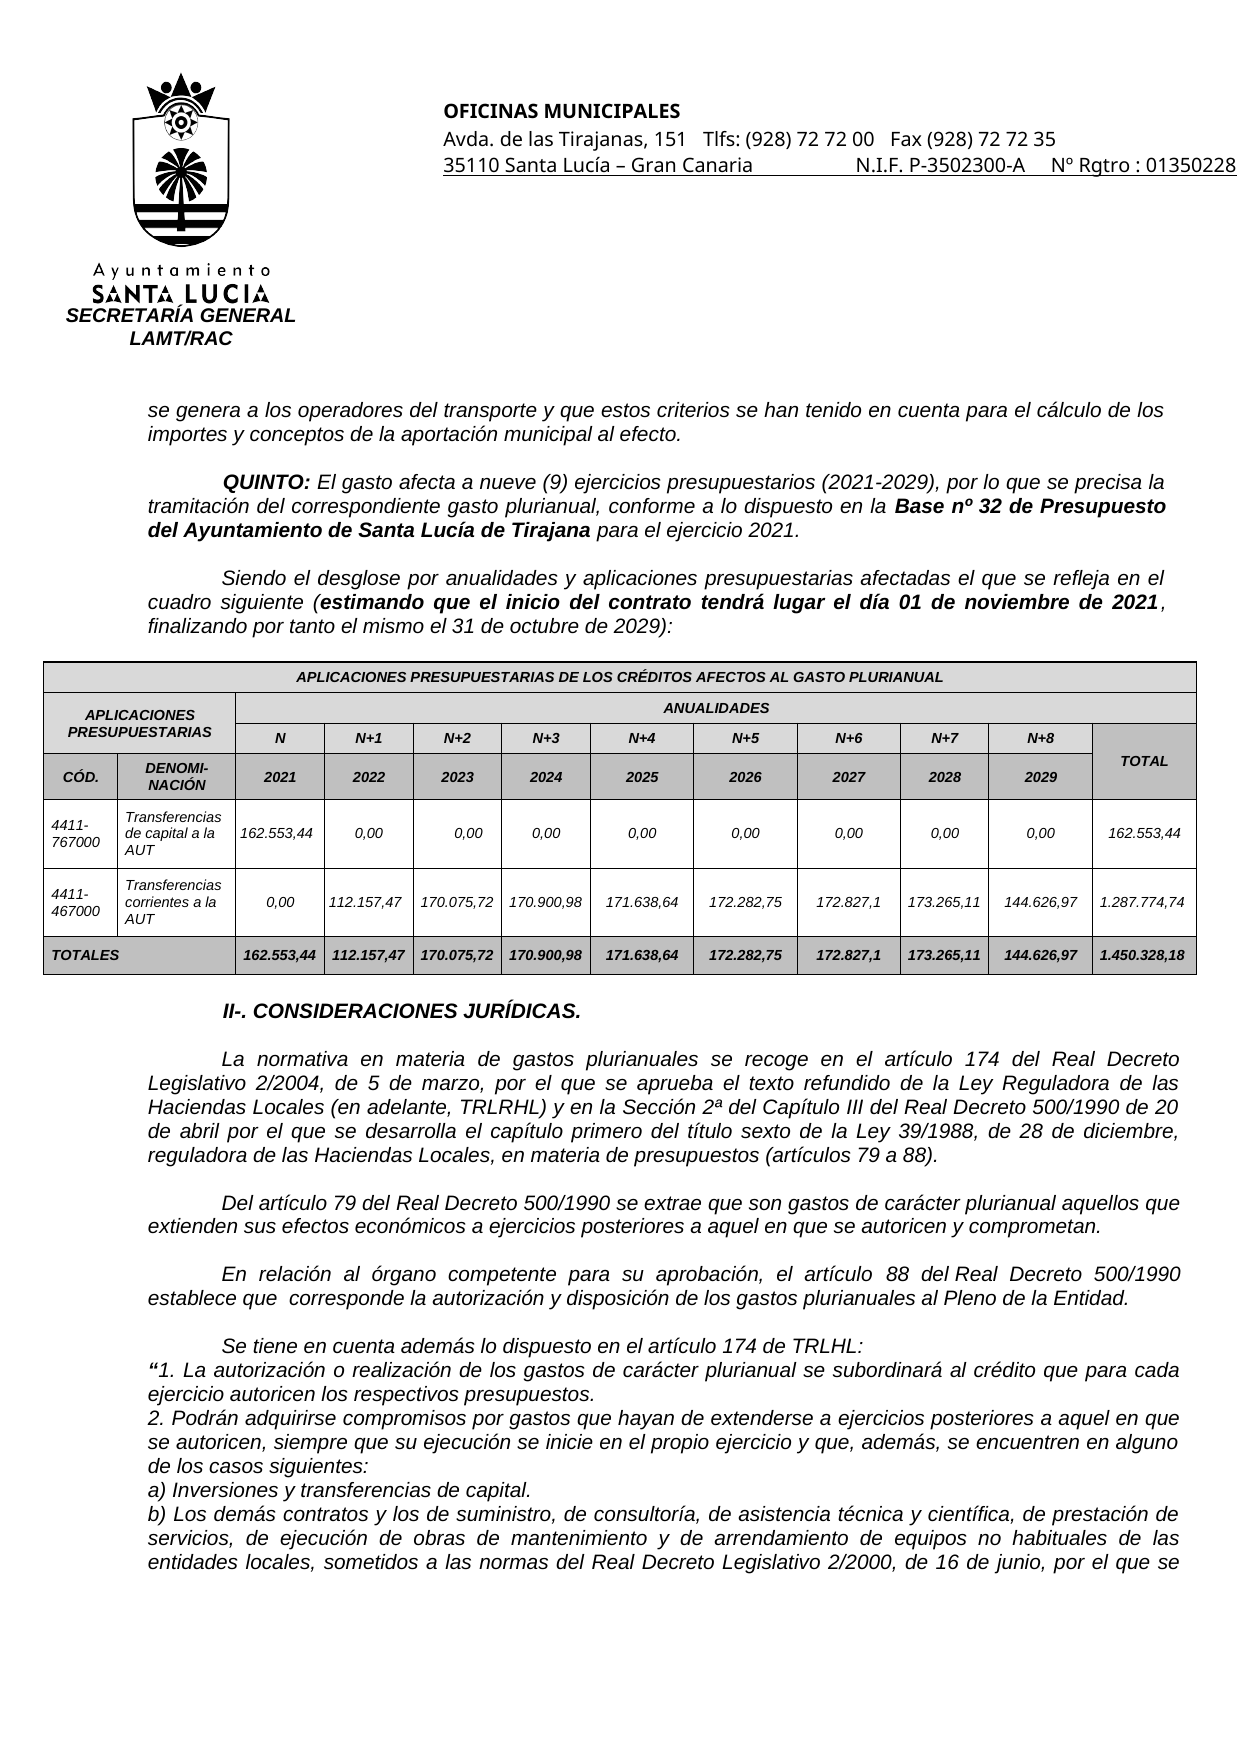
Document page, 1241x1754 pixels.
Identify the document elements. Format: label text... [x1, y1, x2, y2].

table_cell 173.265,11 [901, 937, 988, 974]
table_cell 172.827,1 [798, 937, 900, 974]
table_cell 0,00 [798, 800, 900, 867]
table_cell Transferencias de capital a la AUT [118, 800, 235, 867]
table_cell ANUALIDADES [236, 693, 1196, 723]
table_cell N+6 [798, 724, 900, 753]
table_cell 4411- 467000 [44, 869, 117, 936]
table_cell 2027 [798, 754, 900, 799]
text En relación al órgano competente para su aprobación, el artículo 88 del Real Decreto 500/1990 establece que corresponde la autorización y disposición de los gastos plurianuales al Pleno de la Entidad. [148, 1262, 1181, 1310]
table_cell 0,00 [236, 869, 324, 936]
table_cell 173.265,11 [901, 869, 988, 936]
text “1. La autorización o realización de los gastos de carácter plurianual se subordinará al crédito que para cada ejercicio autoricen los respectivos presupuestos. [148, 1358, 1181, 1406]
table_cell 162.553,44 [236, 800, 324, 867]
table_cell 172.282,75 [694, 937, 797, 974]
text La normativa en materia de gastos plurianuales se recoge en el artículo 174 del Real Decreto Legislativo 2/2004, de 5 de marzo, por el que se aprueba el texto refundido de la Ley Reguladora de las Haciendas Locales (en adelante, TRLRHL) y en la Sección 2ª del Capítulo III del Real Decreto 500/1990 de 20 de abril por el que se desarrolla el capítulo primero del título sexto de la Ley 39/1988, de 28 de diciembre, reguladora de las Haciendas Locales, en materia de presupuestos (artículos 79 a 88). [148, 1047, 1181, 1166]
table_cell 2028 [901, 754, 988, 799]
table_cell TOTAL [1093, 724, 1196, 799]
text a) Inversiones y transferencias de capital. [148, 1478, 1181, 1502]
table_cell TOTALES [44, 937, 235, 974]
text II-. CONSIDERACIONES JURÍDICAS. [148, 999, 1152, 1023]
table_cell 170.900,98 [502, 937, 590, 974]
table_cell N [236, 724, 324, 753]
table_cell 144.626,97 [989, 937, 1092, 974]
text Se tiene en cuenta además lo dispuesto en el artículo 174 de TRLHL: [148, 1334, 1181, 1358]
text Del artículo 79 del Real Decreto 500/1990 se extrae que son gastos de carácter plurianual aquellos que extienden sus efectos económicos a ejercicios posteriores a aquel en que se autoricen y comprometan. [148, 1190, 1181, 1238]
table_cell 172.282,75 [694, 869, 797, 936]
text 2. Podrán adquirirse compromisos por gastos que hayan de extenderse a ejercicios posteriores a aquel en que se autoricen, siempre que su ejecución se inicie en el propio ejercicio y que, además, se encuentren en alguno de los casos siguientes: [148, 1406, 1181, 1478]
table_header APLICACIONES PRESUPUESTARIAS DE LOS CRÉDITOS AFECTOS AL GASTO PLURIANUAL [44, 663, 1196, 692]
text se genera a los operadores del transporte y que estos criterios se han tenido en cuenta para el cálculo de los importes y conceptos de la aportación municipal al efecto. [148, 398, 1166, 446]
table_cell 2025 [591, 754, 693, 799]
table_cell N+8 [989, 724, 1092, 753]
table_cell 0,00 [591, 800, 693, 867]
table_cell 144.626,97 [989, 869, 1092, 936]
table_cell 0,00 [989, 800, 1092, 867]
table_cell 170.075,72 [414, 869, 501, 936]
table_cell 162.553,44 [1093, 800, 1196, 867]
text QUINTO: El gasto afecta a nueve (9) ejercicios presupuestarios (2021-2029), por lo que se precisa la tramitación del correspondiente gasto plurianual, conforme a lo dispuesto en la Base nº 32 de Presupuesto del Ayuntamiento de Santa Lucía de Tirajana para el ejercicio 2021. [148, 470, 1166, 542]
table_cell Transferencias corrientes a la AUT [118, 869, 235, 936]
table_cell 2026 [694, 754, 797, 799]
table_cell 0,00 [325, 800, 413, 867]
table_cell 2022 [325, 754, 413, 799]
table_cell N+7 [901, 724, 988, 753]
text b) Los demás contratos y los de suministro, de consultoría, de asistencia técnica y científica, de prestación de servicios, de ejecución de obras de mantenimiento y de arrendamiento de equipos no habituales de las entidades locales, sometidos a las normas del Real Decreto Legislativo 2/2000, de 16 de junio, por el que se [148, 1502, 1181, 1574]
table_cell 172.827,1 [798, 869, 900, 936]
table_cell 171.638,64 [591, 869, 693, 936]
table_cell 170.900,98 [502, 869, 590, 936]
table_cell 162.553,44 [236, 937, 324, 974]
table_cell N+1 [325, 724, 413, 753]
table_cell 2029 [989, 754, 1092, 799]
table_cell 4411- 767000 [44, 800, 117, 867]
text Siendo el desglose por anualidades y aplicaciones presupuestarias afectadas el que se refleja en el cuadro siguiente (estimando que el inicio del contrato tendrá lugar el día 01 de noviembre de 2021, finalizando por tanto el mismo el 31 de octubre de 2029): [148, 566, 1166, 637]
table_cell N+4 [591, 724, 693, 753]
table_cell 112.157,47 [325, 869, 413, 936]
table_cell 0,00 [502, 800, 590, 867]
table_cell 1.450.328,18 [1093, 937, 1196, 974]
table_cell 2021 [236, 754, 324, 799]
table_cell 0,00 [414, 800, 501, 867]
table_cell 0,00 [694, 800, 797, 867]
table_cell N+3 [502, 724, 590, 753]
table_cell 170.075,72 [414, 937, 501, 974]
table_cell N+2 [414, 724, 501, 753]
table_cell N+5 [694, 724, 797, 753]
table_cell 2023 [414, 754, 501, 799]
table_cell 1.287.774,74 [1093, 869, 1196, 936]
table_cell CÓD. [44, 754, 117, 799]
table_cell 112.157,47 [325, 937, 413, 974]
table_cell 0,00 [901, 800, 988, 867]
table_cell DENOMI-NACIÓN [118, 754, 235, 799]
table_cell 171.638,64 [591, 937, 693, 974]
table_cell APLICACIONES PRESUPUESTARIAS [44, 693, 235, 753]
table_cell 2024 [502, 754, 590, 799]
